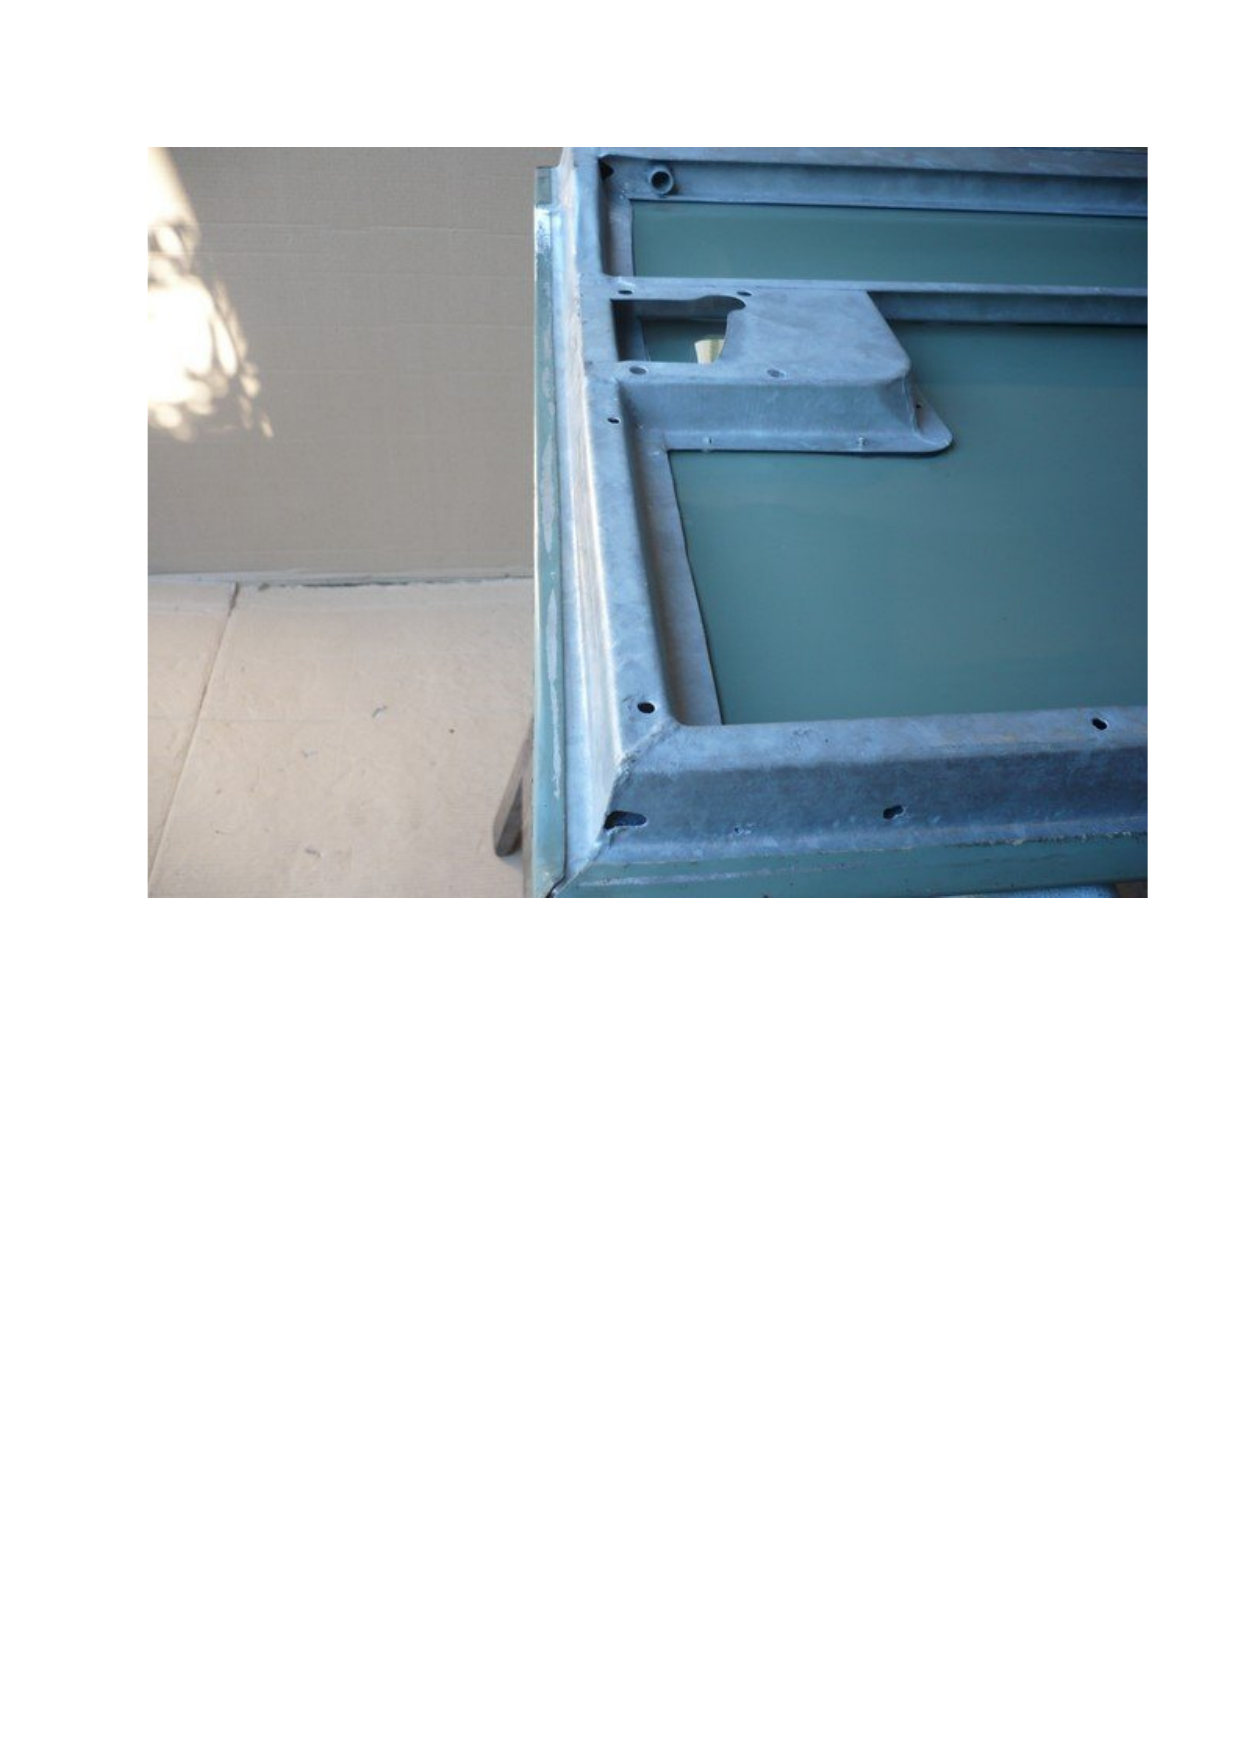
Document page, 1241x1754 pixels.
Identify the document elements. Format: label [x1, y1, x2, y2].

picture [147, 147, 1148, 898]
